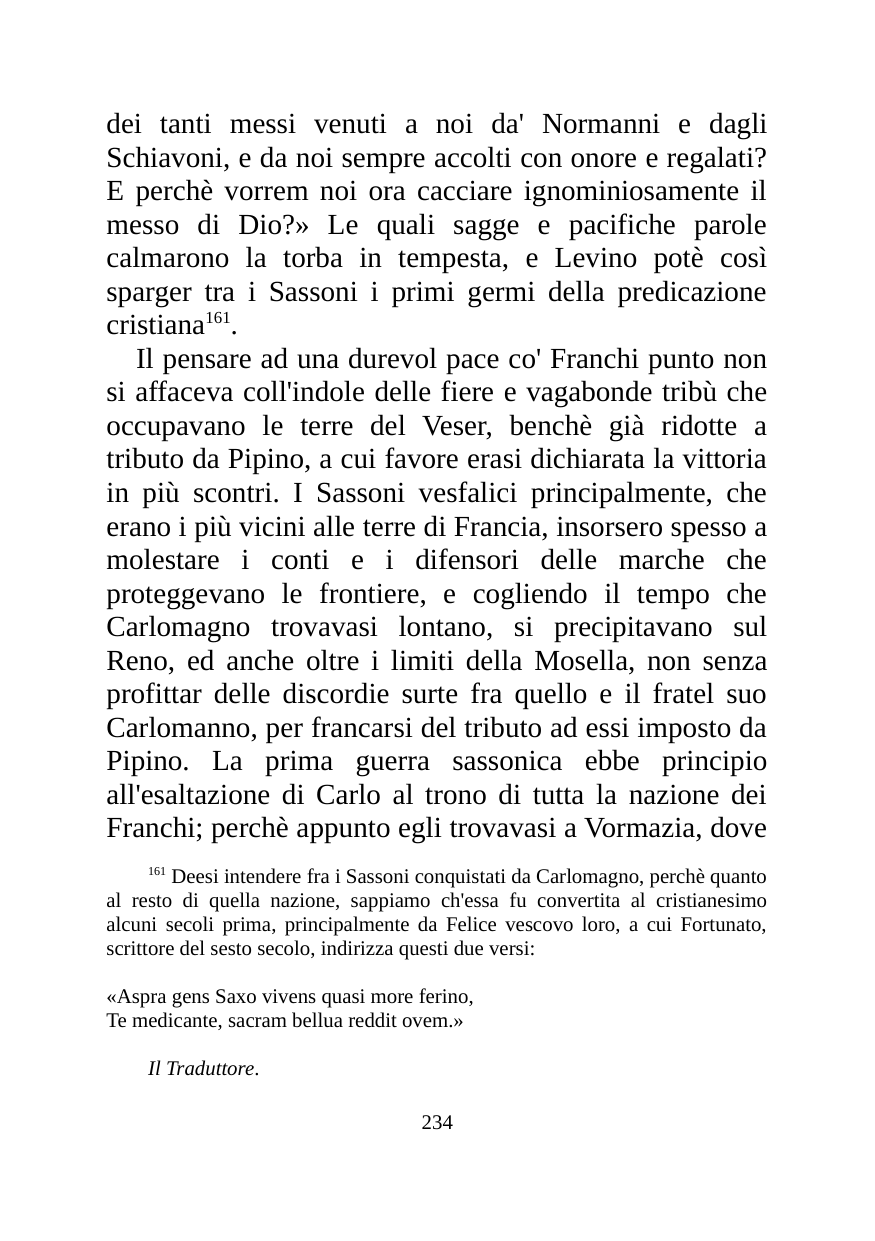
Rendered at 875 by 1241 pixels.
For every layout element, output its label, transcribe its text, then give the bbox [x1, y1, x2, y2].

text dei tanti messi venuti a noi da' Normanni e dagli Schiavoni, e da noi sempre accolti con onore e regalati? E perchè vorrem noi ora cacciare ignominiosamente il messo di Dio?» Le quali sagge e pacifiche parole calmarono la torba in tempesta, e Levino potè così sparger tra i Sassoni i primi germi della predicazione cristiana. [106, 106, 768, 341]
text «Aspra gens Saxo vivens quasi more ferino, [106, 984, 768, 1008]
text Il pensare ad una durevol pace co' Franchi punto non si affaceva coll'indole delle fiere e vagabonde tribù che occupavano le terre del Veser, benchè già ridotte a tributo da Pipino, a cui favore erasi dichiarata la vittoria in più scontri. I Sassoni vesfalici principalmente, che erano i più vicini alle terre di Francia, insorsero spesso a molestare i conti e i difensori delle marche che proteggevano le frontiere, e cogliendo il tempo che Carlomagno trovavasi lontano, si precipitavano sul Reno, ed anche oltre i limiti della Mosella, non senza profittar delle discordie surte fra quello e il fratel suo Carlomanno, per francarsi del tributo ad essi imposto da Pipino. La prima guerra sassonica ebbe principio all'esaltazione di Carlo al trono di tutta la nazione dei Franchi; perchè appunto egli trovavasi a Vormazia, dove [106, 341, 768, 844]
text Il Traduttore. [106, 1056, 768, 1080]
text Te medicante, sacram bellua reddit ovem.» [106, 1008, 768, 1032]
text Deesi intendere fra i Sassoni conquistati da Carlomagno, perchè quanto al resto di quella nazione, sappiamo ch'essa fu convertita al cristianesimo alcuni secoli prima, principalmente da Felice vescovo loro, a cui Fortunato, scrittore del sesto secolo, indirizza questi due versi: [106, 864, 768, 960]
